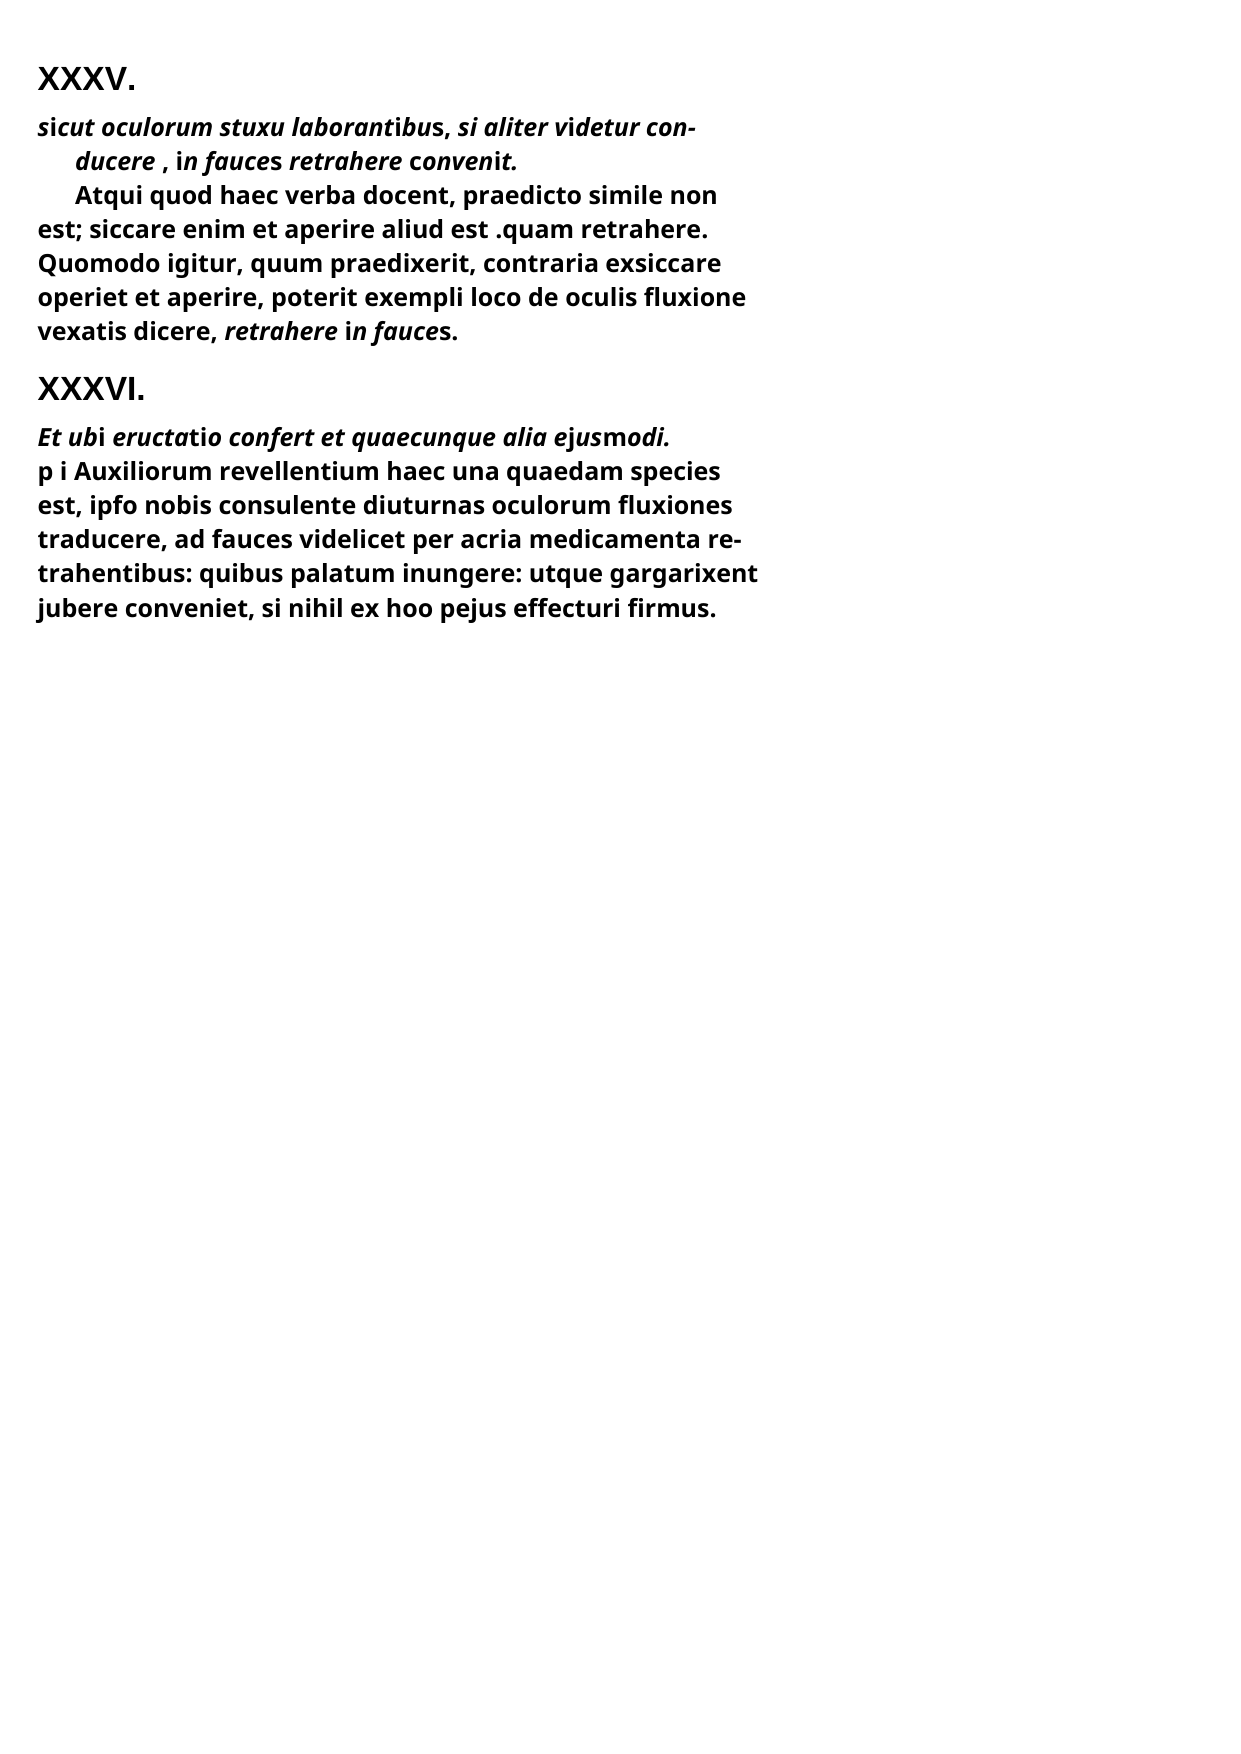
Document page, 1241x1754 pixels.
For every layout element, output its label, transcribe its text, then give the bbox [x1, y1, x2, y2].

text Et ubi eructatio confert et quaecunque alia ejusmodi. [37, 420, 1203, 454]
subtitle XXXVI. [37, 369, 1203, 407]
text Atqui quod haec verba docent, praedicto simile non est; siccare enim et aperire aliud est .quam retrahere. Quomodo igitur, quum praedixerit, contraria exsiccare operiet et aperire, poterit exempli loco de oculis fluxione vexatis dicere, retrahere in fauces. [37, 178, 1203, 348]
text p i Auxiliorum revellentium haec una quaedam species est, ipfo nobis consulente diuturnas oculorum fluxiones traducere, ad fauces videlicet per acria medicamenta re- trahentibus: quibus palatum inungere: utque gargarixent jubere conveniet, si nihil ex hoo pejus effecturi firmus. [37, 454, 1203, 624]
text sicut oculorum stuxu laborantibus, si aliter videtur con- ducere , in fauces retrahere convenit. [37, 109, 1203, 178]
subtitle XXXV. [37, 58, 1203, 97]
